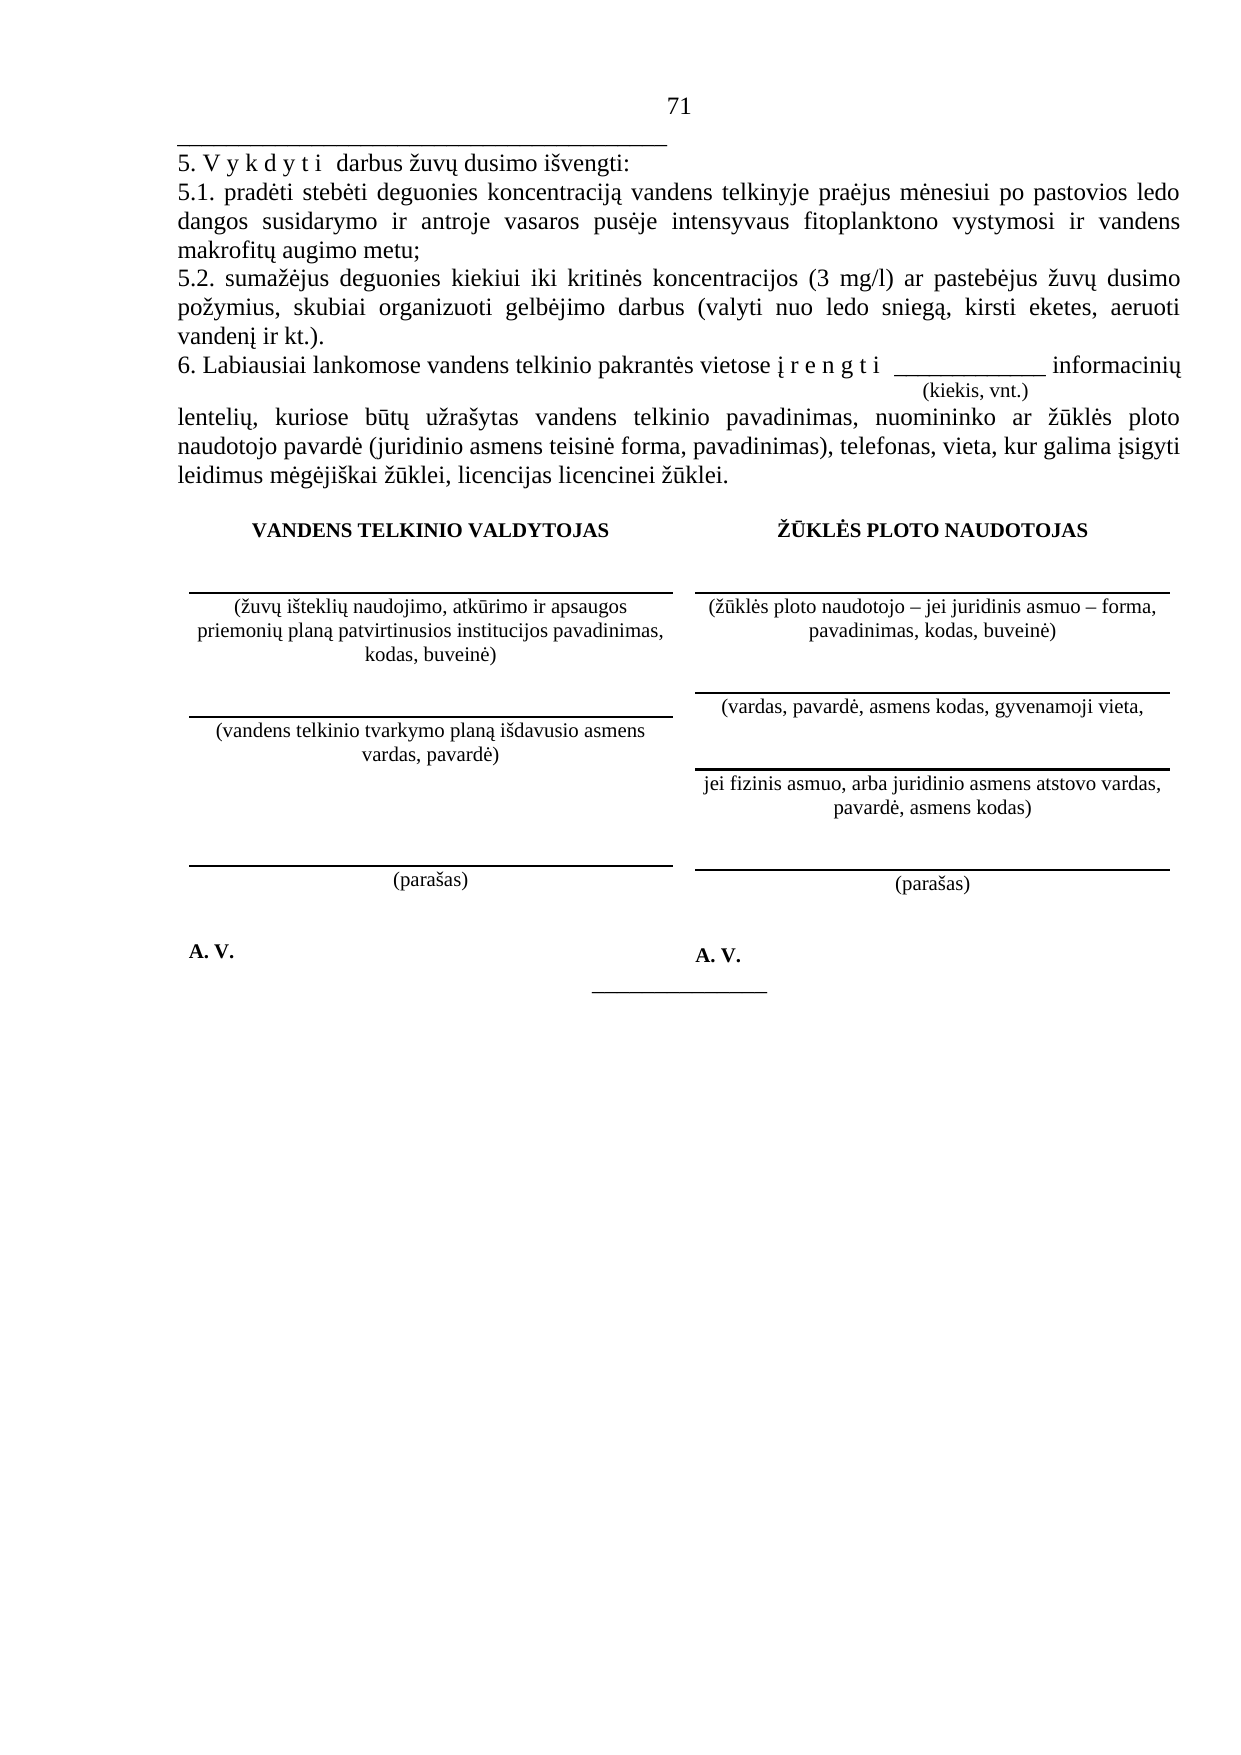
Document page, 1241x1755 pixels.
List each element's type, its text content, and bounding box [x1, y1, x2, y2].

table_header VANDENS TELKINIO VALDYTOJAS (žuvų išteklių naudojimo, atkūrimo ir apsaugos priemonių planą patvirtinusios institucijos pavadinimas, kodas, buveinė) (vandens telkinio tvarkymo planą išdavusio asmens vardas, pavardė) (parašas) A. V. [177, 518, 684, 967]
text ______________ [177, 967, 1181, 996]
text 5.1. pradėti stebėti deguonies koncentraciją vandens telkinyje praėjus mėnesiui po pastovios ledo dangos susidarymo ir antroje vasaros pusėje intensyvaus fitoplanktono vystymosi ir vandens makrofitų augimo metu; [177, 177, 1181, 263]
text 5.2. sumažėjus deguonies kiekiui iki kritinės koncentracijos (3 mg/l) ar pastebėjus žuvų dusimo požymius, skubiai organizuoti gelbėjimo darbus (valyti nuo ledo sniegą, kirsti eketes, aeruoti vandenį ir kt.). [177, 263, 1181, 350]
text lentelių, kuriose būtų užrašytas vandens telkinio pavadinimas, nuomininko ar žūklės ploto naudotojo pavardė (juridinio asmens teisinė forma, pavadinimas), telefonas, vieta, kur galima įsigyti leidimus mėgėjiškai žūklei, licencijas licencinei žūklei. [177, 402, 1181, 489]
text 5. Vykdyti darbus žuvų dusimo išvengti: [177, 148, 1181, 177]
table_header ŽŪKLĖS PLOTO NAUDOTOJAS (žūklės ploto naudotojo – jei juridinis asmuo – forma, pavadinimas, kodas, buveinė) (vardas, pavardė, asmens kodas, gyvenamoji vieta, jei fizinis asmuo, arba juridinio asmens atstovo vardas, pavardė, asmens kodas) (parašas) A. V. [684, 518, 1181, 967]
text (kiekis, vnt.) [177, 378, 1181, 402]
text 6. Labiausiai lankomose vandens telkinio pakrantės vietose įrengti informacinių [177, 350, 1181, 378]
